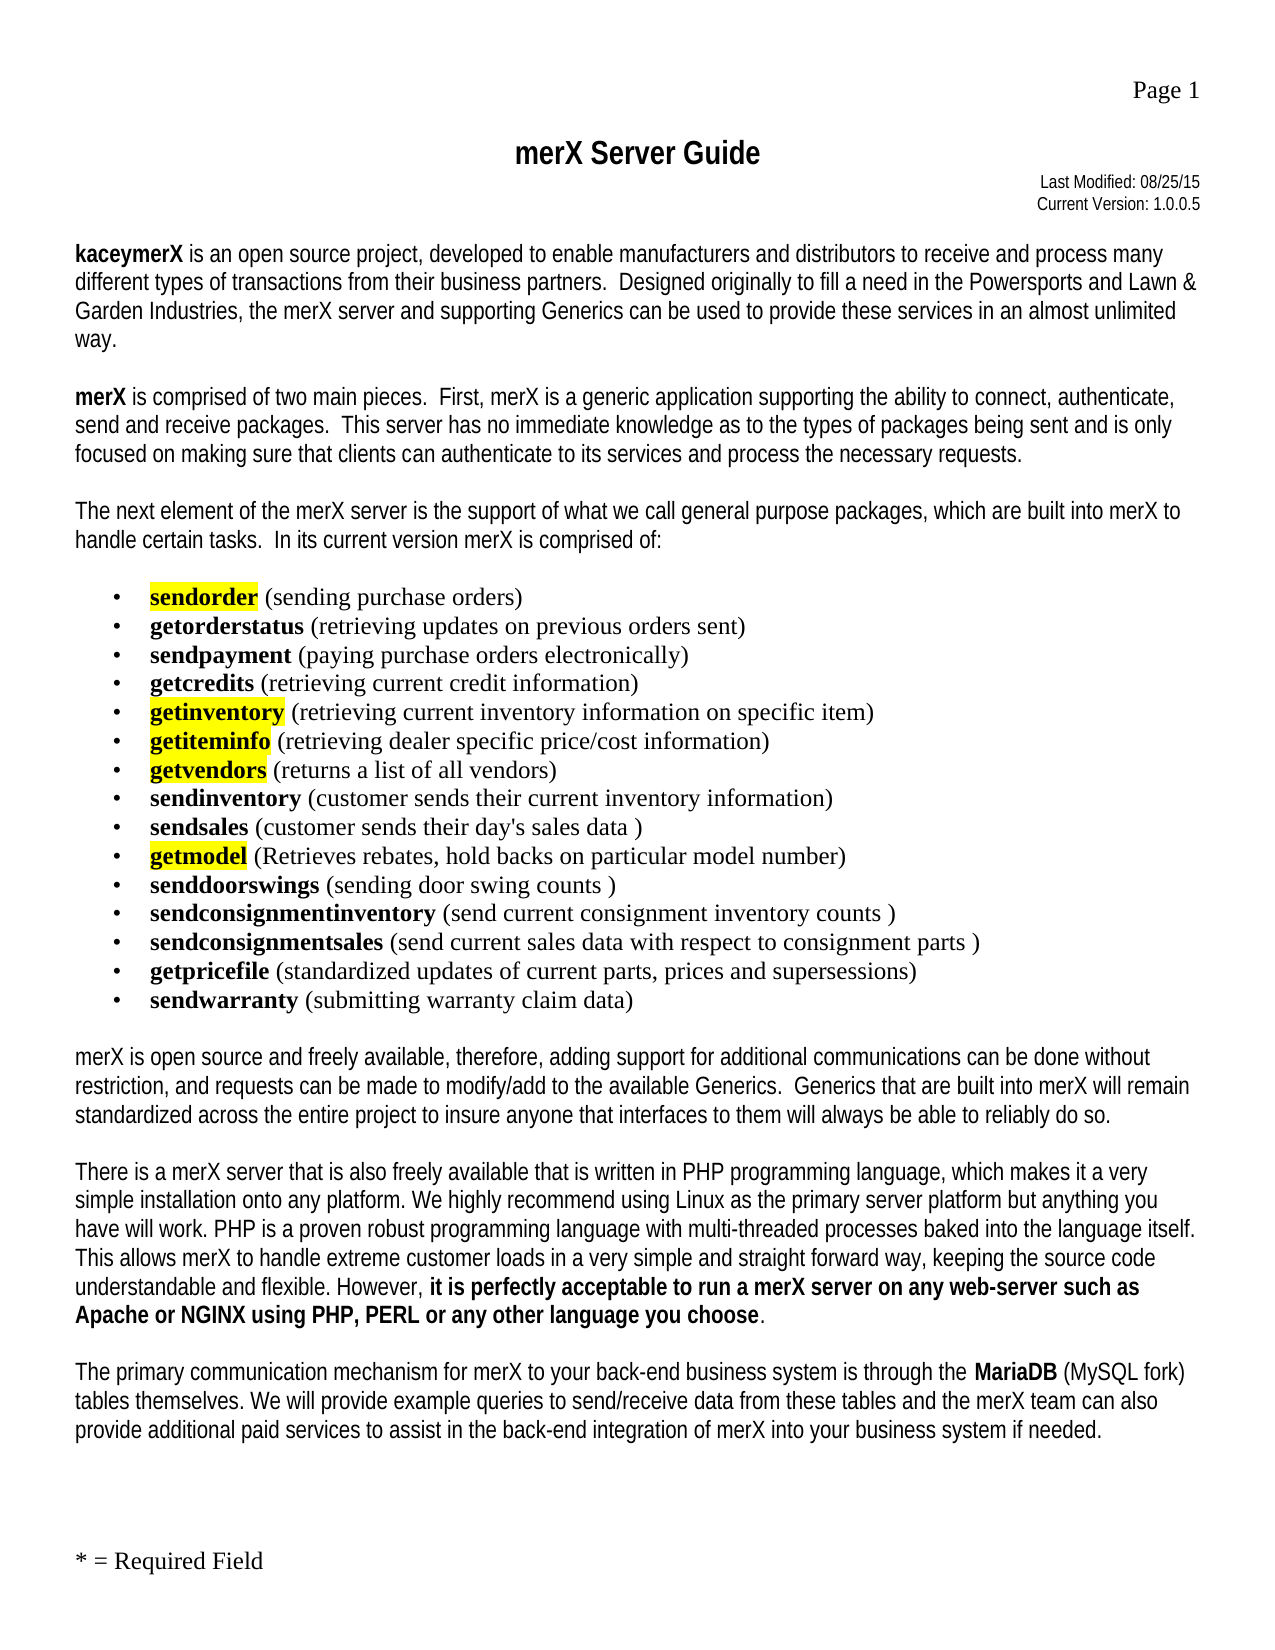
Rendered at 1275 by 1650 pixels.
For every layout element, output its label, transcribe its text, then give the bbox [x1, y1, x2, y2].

text There is a merX server that is also freely available that is written in PHP programming language, which makes it a very simple installation onto any platform. We highly recommend using Linux as the primary server platform but anything you have will work. PHP is a proven robust programming language with multi-threaded processes baked into the language itself. This allows merX to handle extreme customer loads in a very simple and straight forward way, keeping the source code understandable and flexible. However, it is perfectly acceptable to run a merX server on any web-server such as Apache or NGINX using PHP, PERL or any other language you choose. [75, 1157, 1200, 1329]
list sendwarranty (submitting warranty claim data) [112, 985, 1200, 1013]
list sendorder (sending purchase orders) [112, 582, 1200, 611]
list sendconsignmentinventory (send current consignment inventory counts ) [112, 898, 1200, 927]
list getcredits (retrieving current credit information) [112, 668, 1200, 697]
list getvendors (returns a list of all vendors) [112, 755, 1200, 783]
list getpricefile (standardized updates of current parts, prices and supersessions) [112, 956, 1200, 985]
list getiteminfo (retrieving dealer specific price/cost information) [112, 726, 1200, 755]
text merX is open source and freely available, therefore, adding support for additional communications can be done without restriction, and requests can be made to modify/add to the available Generics. Generics that are built into merX will remain standardized across the entire project to insure anyone that interfaces to them will always be able to reliably do so. [75, 1042, 1200, 1128]
text Last Modified: 08/25/15 [75, 171, 1200, 193]
list sendinventory (customer sends their current inventory information) [112, 783, 1200, 812]
text merX is comprised of two main pieces. First, merX is a generic application supporting the ability to connect, authenticate, send and receive packages. This server has no immediate knowledge as to the types of packages being sent and is only focused on making sure that clients can authenticate to its services and process the necessary requests. [75, 382, 1200, 468]
text Current Version: 1.0.0.5 [75, 193, 1200, 214]
list getinventory (retrieving current inventory information on specific item) [112, 697, 1200, 726]
list getmodel (Retrieves rebates, hold backs on particular model number) [112, 841, 1200, 870]
text The primary communication mechanism for merX to your back-end business system is through the MariaDB (MySQL fork) tables themselves. We will provide example queries to send/receive data from these tables and the merX team can also provide additional paid services to assist in the back-end integration of merX into your business system if needed. [75, 1357, 1200, 1443]
list getorderstatus (retrieving updates on previous orders sent) [112, 611, 1200, 640]
text The next element of the merX server is the support of what we call general purpose packages, which are built into merX to handle certain tasks. In its current version merX is comprised of: [75, 496, 1200, 554]
list senddoorswings (sending door swing counts ) [112, 870, 1200, 898]
text merX Server Guide [75, 133, 1200, 171]
list sendsales (customer sends their day's sales data ) [112, 812, 1200, 841]
text kaceymerX is an open source project, developed to enable manufacturers and distributors to receive and process many different types of transactions from their business partners. Designed originally to fill a need in the Powersports and Lawn & Garden Industries, the merX server and supporting Generics can be used to provide these services in an almost unlimited way. [75, 238, 1200, 353]
list sendpayment (paying purchase orders electronically) [112, 640, 1200, 668]
list sendconsignmentsales (send current sales data with respect to consignment parts ) [112, 927, 1200, 956]
